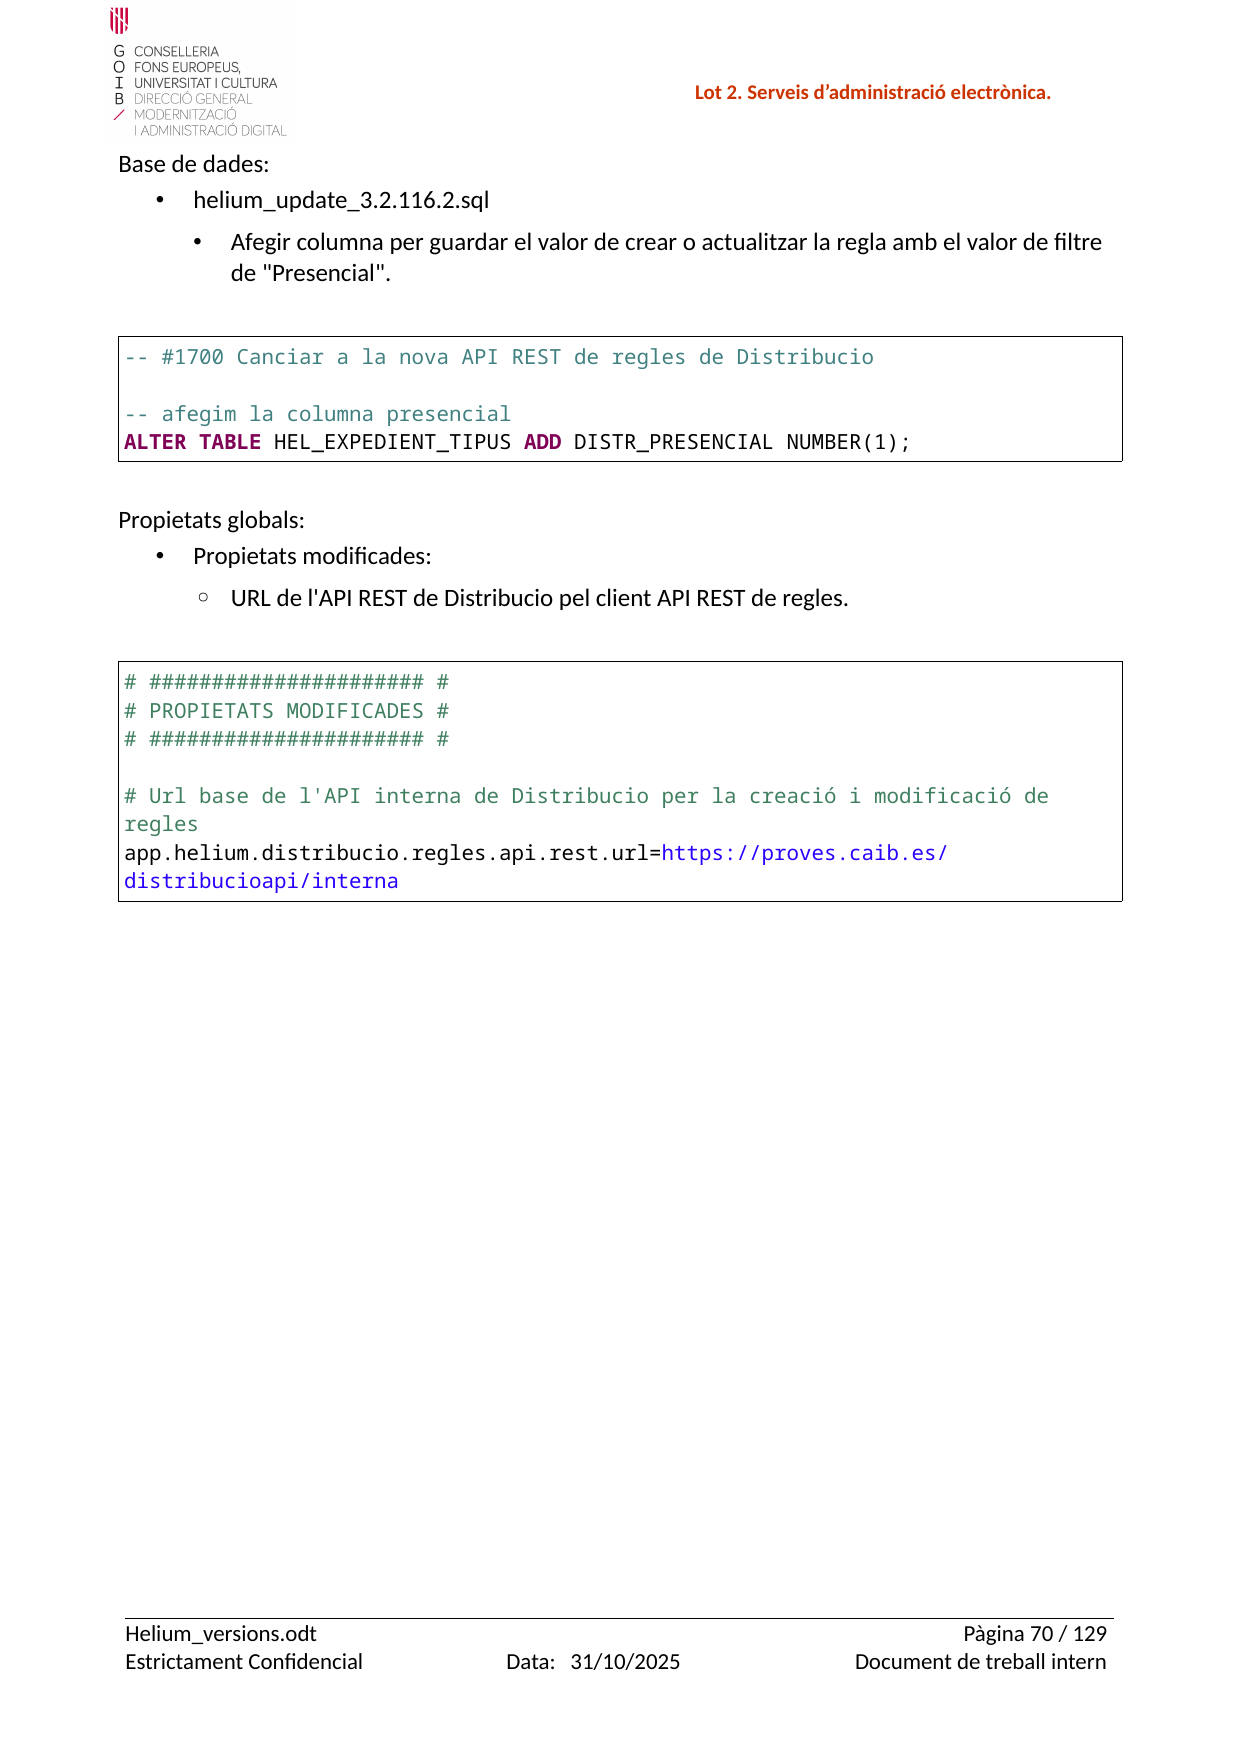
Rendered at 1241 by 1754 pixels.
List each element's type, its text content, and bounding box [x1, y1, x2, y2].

list helium_update_3.2.116.2.sql [156, 184, 1122, 215]
table_header # ###################### # # PROPIETATS MODIFICADES # # ###################### # # Url base de l'API interna de Distribucio per la creació i modificació de regles app.helium.distribucio.regles.api.rest.url=https://proves.caib.es/distribucioapi/interna [119, 662, 1122, 901]
picture [100, 0, 297, 144]
table_header -- #1700 Canciar a la nova API REST de regles de Distribucio -- afegim la columna presencial ALTER TABLE HEL_EXPEDIENT_TIPUS ADD DISTR_PRESENCIAL NUMBER(1); [119, 337, 1122, 461]
list Afegir columna per guardar el valor de crear o actualitzar la regla amb el valor de filtre de "Presencial". [193, 227, 1122, 288]
text Propietats globals: [118, 504, 1122, 534]
list Propietats modificades: [156, 540, 1122, 571]
list URL de l'API REST de Distribucio pel client API REST de regles. [193, 583, 1122, 613]
text Base de dades: [118, 148, 1122, 178]
